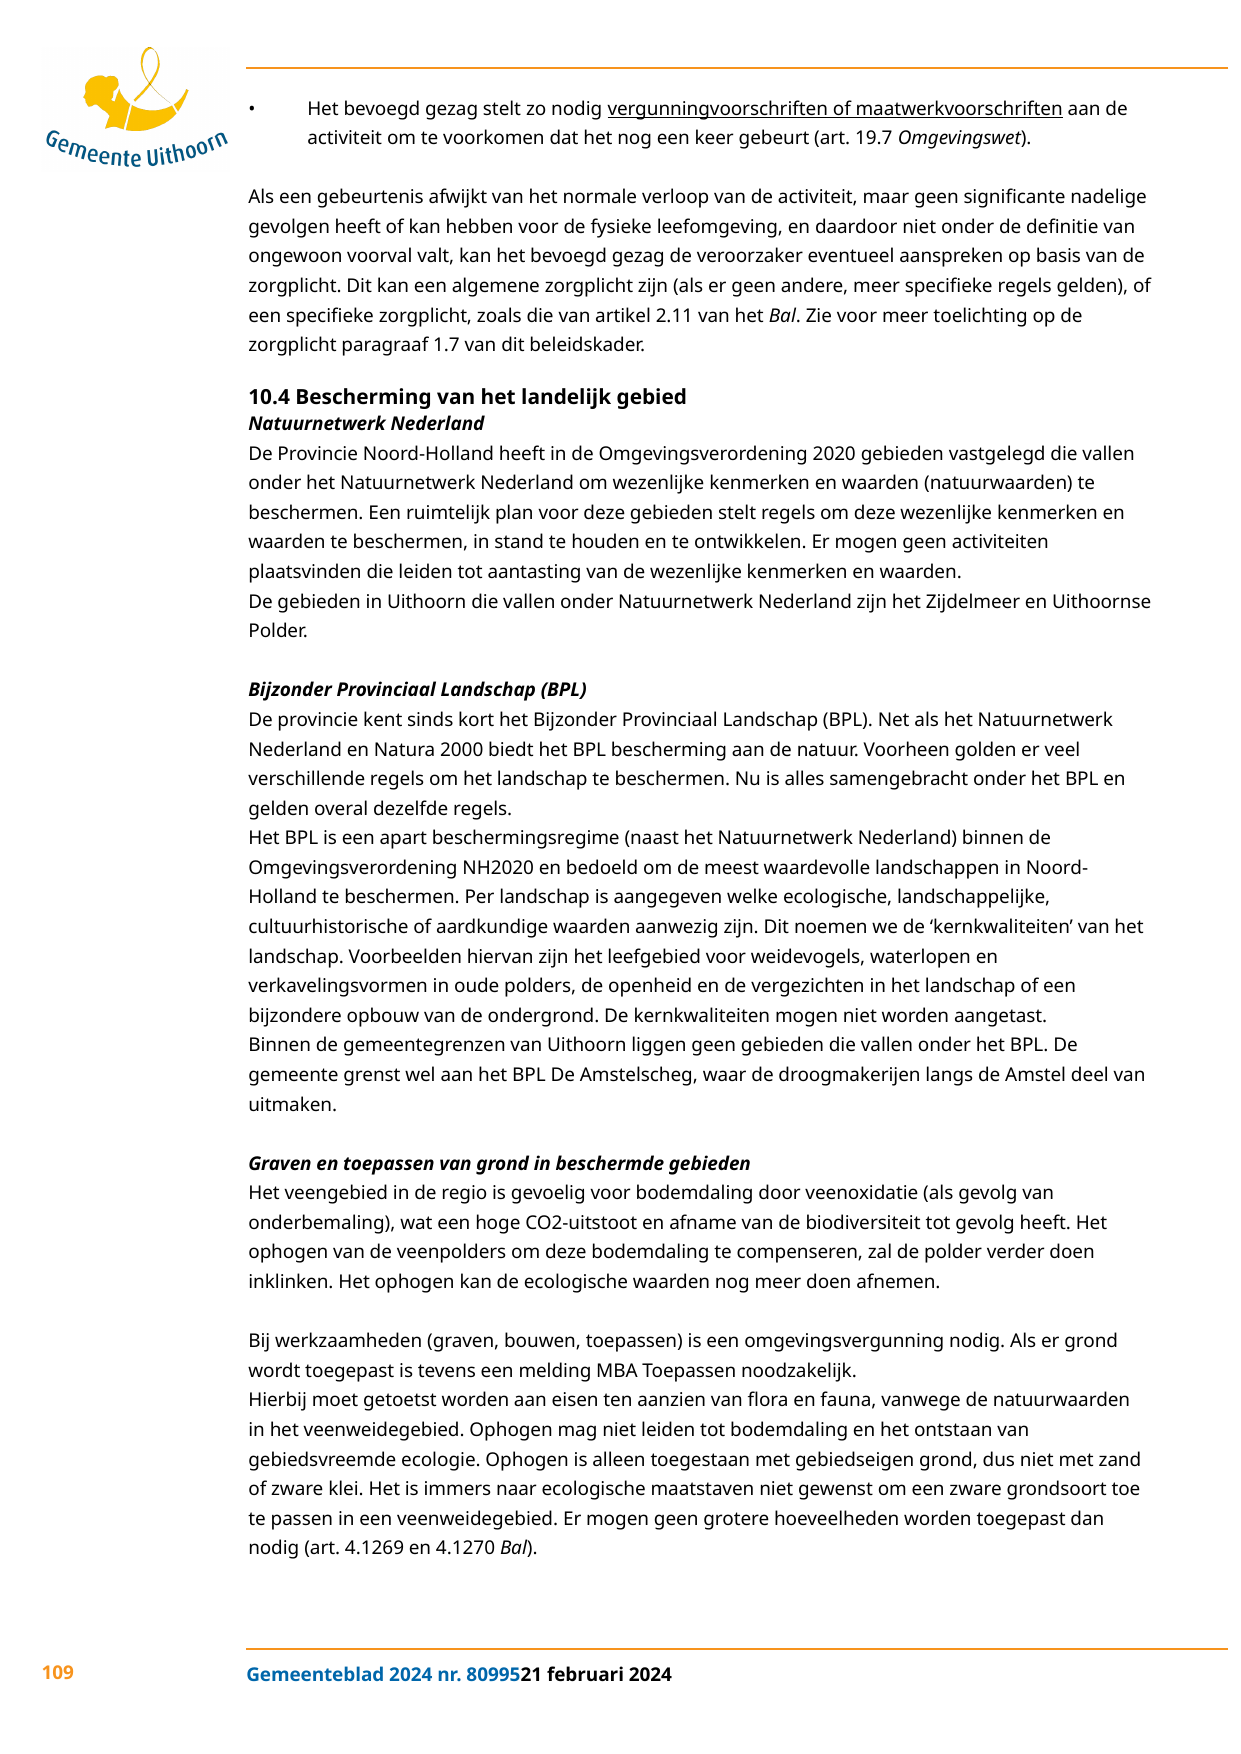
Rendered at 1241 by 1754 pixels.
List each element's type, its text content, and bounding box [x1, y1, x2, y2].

text Als een gebeurtenis afwijkt van het normale verloop van de activiteit, maar geen significante nadelige gevolgen heeft of kan hebben voor de fysieke leefomgeving, en daardoor niet onder de definitie van ongewoon voorval valt, kan het bevoegd gezag de veroorzaker eventueel aanspreken op basis van de zorgplicht. Dit kan een algemene zorgplicht zijn (als er geen andere, meer specifieke regels gelden), of een specifieke zorgplicht, zoals die van artikel 2.11 van het Bal. Zie voor meer toelichting op de zorgplicht paragraaf 1.7 van dit beleidskader. [248, 183, 1152, 357]
text Het veengebied in de regio is gevoelig voor bodemdaling door veenoxidatie (als gevolg van onderbemaling), wat een hoge CO2-uitstoot en afname van de biodiversiteit tot gevolg heeft. Het ophogen van de veenpolders om deze bodemdaling te compenseren, zal de polder verder doen inklinken. Het ophogen kan de ecologische waarden nog meer doen afnemen. [248, 1179, 1152, 1294]
text Hierbij moet getoetst worden aan eisen ten aanzien van flora en fauna, vanwege de natuurwaarden in het veenweidegebied. Ophogen mag niet leiden tot bodemdaling en het ontstaan van gebiedsvreemde ecologie. Ophogen is alleen toegestaan met gebiedseigen grond, dus niet met zand of zware klei. Het is immers naar ecologische maatstaven niet gewenst om een zware grondsoort toe te passen in een veenweidegebied. Er mogen geen grotere hoeveelheden worden toegepast dan nodig (art. 4.1269 en 4.1270 Bal). [248, 1387, 1152, 1560]
picture [41, 47, 231, 172]
text Bijzonder Provinciaal Landschap (BPL) [248, 677, 1152, 702]
text 10.4 Bescherming van het landelijk gebied [248, 382, 1152, 410]
text De provincie kent sinds kort het Bijzonder Provinciaal Landschap (BPL). Net als het Natuurnetwerk Nederland en Natura 2000 biedt het BPL bescherming aan de natuur. Voorheen golden er veel verschillende regels om het landschap te beschermen. Nu is alles samengebracht onder het BPL en gelden overal dezelfde regels. [248, 706, 1152, 821]
text Het BPL is een apart beschermingsregime (naast het Natuurnetwerk Nederland) binnen de Omgevingsverordening NH2020 en bedoeld om de meest waardevolle landschappen in Noord-Holland te beschermen. Per landschap is aangegeven welke ecologische, landschappelijke, cultuurhistorische of aardkundige waarden aanwezig zijn. Dit noemen we de ‘kernkwaliteiten’ van het landschap. Voorbeelden hiervan zijn het leefgebied voor weidevogels, waterlopen en verkavelingsvormen in oude polders, de openheid en de vergezichten in het landschap of een bijzondere opbouw van de ondergrond. De kernkwaliteiten mogen niet worden aangetast. [248, 824, 1152, 1028]
text De Provincie Noord-Holland heeft in de Omgevingsverordening 2020 gebieden vastgelegd die vallen onder het Natuurnetwerk Nederland om wezenlijke kenmerken en waarden (natuurwaarden) te beschermen. Een ruimtelijk plan voor deze gebieden stelt regels om deze wezenlijke kenmerken en waarden te beschermen, in stand te houden en te ontwikkelen. Er mogen geen activiteiten plaatsvinden die leiden tot aantasting van de wezenlijke kenmerken en waarden. [248, 440, 1152, 584]
list Het bevoegd gezag stelt zo nodig vergunningvoorschriften of maatwerkvoorschriften aan de activiteit om te voorkomen dat het nog een keer gebeurt (art. 19.7 Omgevingswet). [248, 95, 1152, 150]
text De gebieden in Uithoorn die vallen onder Natuurnetwerk Nederland zijn het Zijdelmeer en Uithoornse Polder. [248, 588, 1152, 643]
text Graven en toepassen van grond in beschermde gebieden [248, 1150, 1152, 1176]
text Binnen de gemeentegrenzen van Uithoorn liggen geen gebieden die vallen onder het BPL. De gemeente grenst wel aan het BPL De Amstelscheg, waar de droogmakerijen langs de Amstel deel van uitmaken. [248, 1032, 1152, 1116]
text Natuurnetwerk Nederland [248, 410, 1152, 436]
text Bij werkzaamheden (graven, bouwen, toepassen) is een omgevingsvergunning nodig. Als er grond wordt toegepast is tevens een melding MBA Toepassen noodzakelijk. [248, 1327, 1152, 1383]
